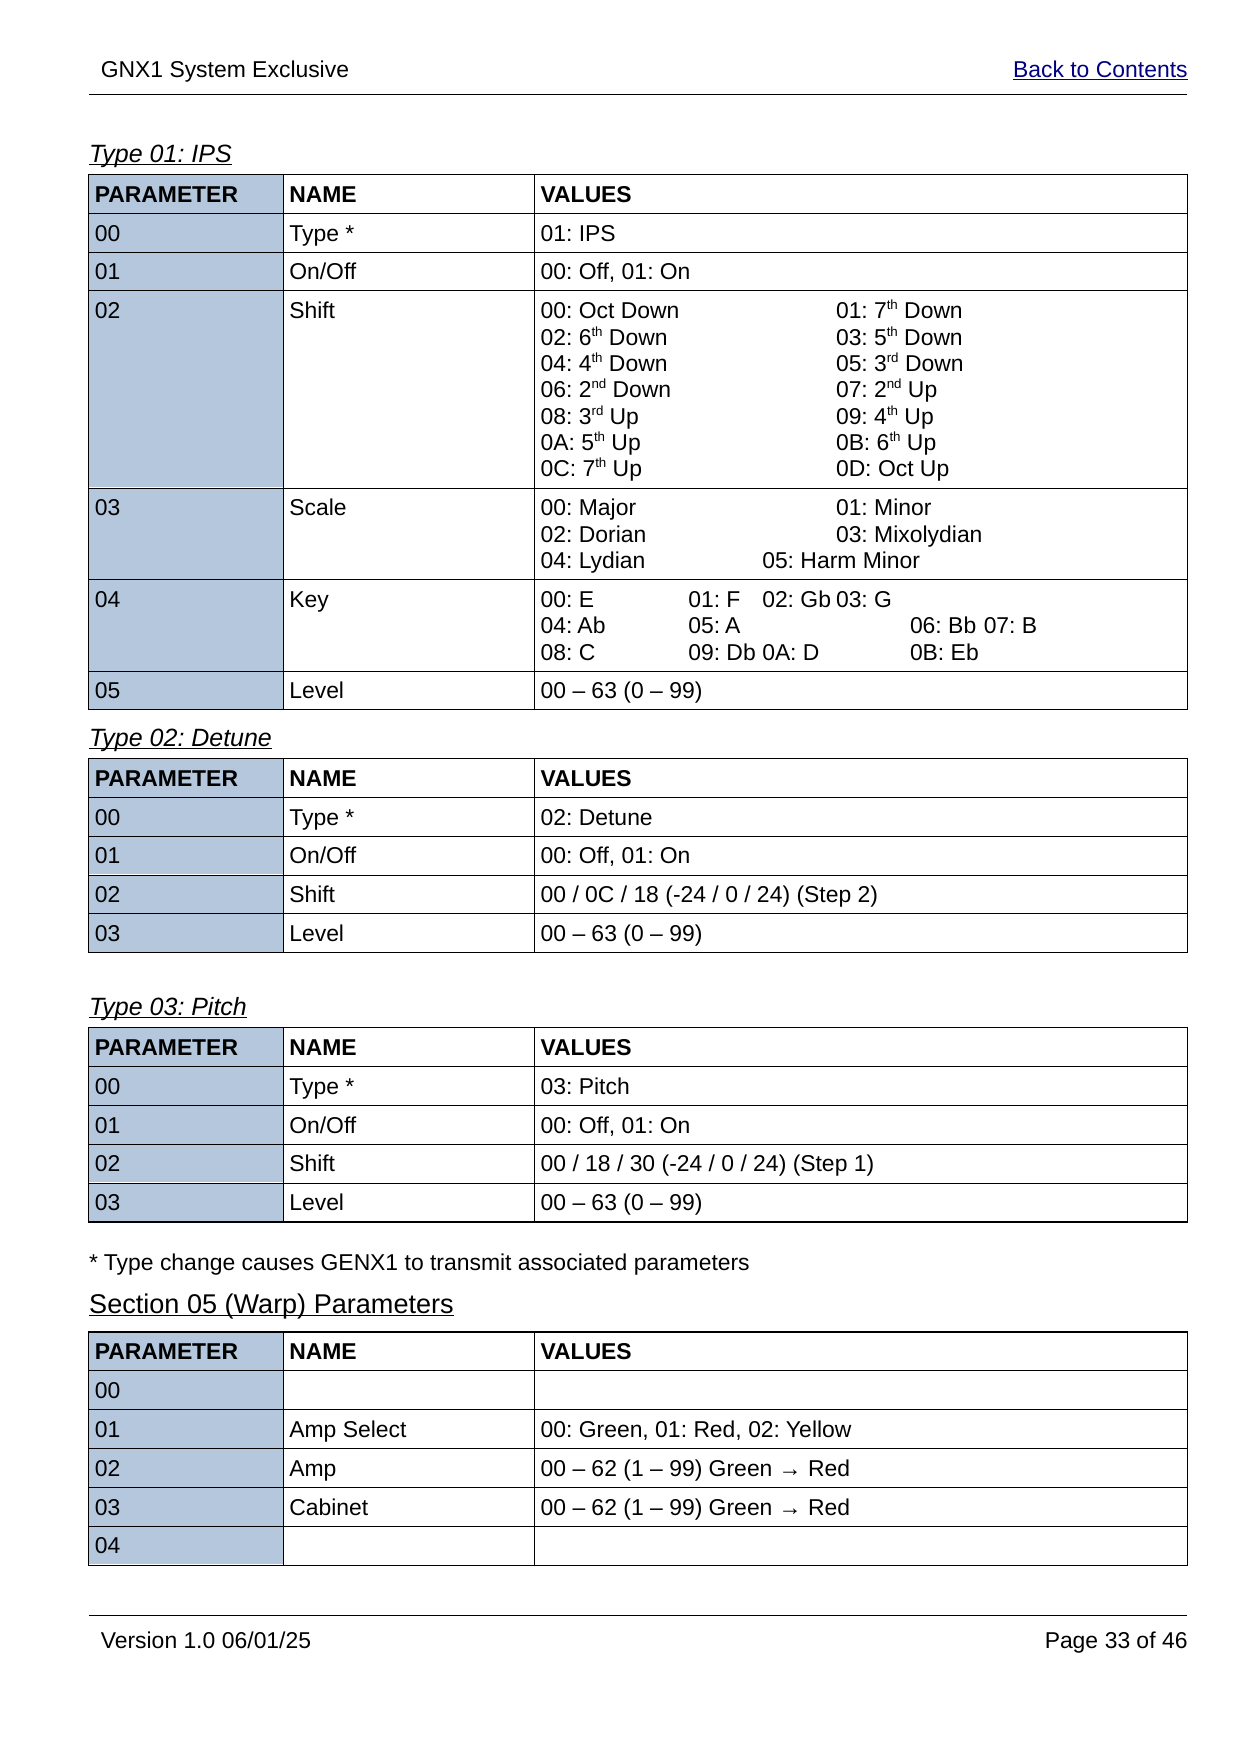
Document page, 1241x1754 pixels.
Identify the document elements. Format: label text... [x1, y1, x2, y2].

table_header NAME [284, 175, 534, 213]
table_cell Type * [284, 1067, 534, 1105]
subtitle Type 01: IPS [89, 139, 1187, 168]
table_cell 03 [89, 489, 283, 579]
table_cell 00 – 63 (0 – 99) [535, 914, 1187, 952]
subtitle Type 03: Pitch [89, 992, 1187, 1021]
table_cell Level [284, 1184, 534, 1221]
table_cell 05 [89, 672, 283, 709]
table_cell [535, 1371, 1187, 1409]
table_cell 00 – 62 (1 – 99) Green → Red [535, 1449, 1187, 1487]
table_cell [284, 1527, 534, 1564]
table_cell Amp Select [284, 1410, 534, 1448]
table_cell 00: Off, 01: On [535, 837, 1187, 874]
table_cell 00 – 62 (1 – 99) Green → Red [535, 1488, 1187, 1526]
table_cell On/Off [284, 1106, 534, 1144]
table_header PARAMETER [89, 175, 283, 213]
table_cell 00 – 63 (0 – 99) [535, 672, 1187, 709]
table_cell Type * [284, 214, 534, 252]
table_cell 00 / 0C / 18 (-24 / 0 / 24) (Step 2) [535, 876, 1187, 913]
table_cell Shift [284, 1145, 534, 1182]
table_cell 00 / 18 / 30 (-24 / 0 / 24) (Step 1) [535, 1145, 1187, 1182]
table_cell 01 [89, 253, 283, 290]
table_cell 03 [89, 1488, 283, 1526]
table_cell 01 [89, 1410, 283, 1448]
table_header VALUES [535, 759, 1187, 797]
table_cell 00 – 63 (0 – 99) [535, 1184, 1187, 1221]
table_header NAME [284, 759, 534, 797]
table_cell On/Off [284, 837, 534, 874]
table_cell Level [284, 672, 534, 709]
table_cell Shift [284, 876, 534, 913]
table_header NAME [284, 1333, 534, 1370]
table_cell [284, 1371, 534, 1409]
table_cell 01: IPS [535, 214, 1187, 252]
table_cell Type * [284, 798, 534, 836]
table_cell 00: Major 01: Minor 02: Dorian 03: Mixolydian 04: Lydian 05: Harm Minor [535, 489, 1187, 579]
table_cell 00: E 01: F 02: Gb 03: G 04: Ab 05: A 06: Bb 07: B 08: C 09: Db 0A: D 0B: Eb [535, 580, 1187, 671]
table_cell 00 [89, 214, 283, 252]
table_cell 00: Green, 01: Red, 02: Yellow [535, 1410, 1187, 1448]
table_cell [535, 1527, 1187, 1564]
table_header NAME [284, 1028, 534, 1066]
text * Type change causes GENX1 to transmit associated parameters [89, 1249, 1187, 1275]
table_cell Amp [284, 1449, 534, 1487]
table_cell 02 [89, 876, 283, 913]
table_cell 04 [89, 580, 283, 671]
table_cell 03 [89, 1184, 283, 1221]
table_header PARAMETER [89, 1333, 283, 1370]
table_header PARAMETER [89, 1028, 283, 1066]
table_cell 02: Detune [535, 798, 1187, 836]
subtitle Section 05 (Warp) Parameters [89, 1288, 1187, 1319]
table_header VALUES [535, 175, 1187, 213]
table_cell 02 [89, 291, 283, 487]
table_cell 01 [89, 1106, 283, 1144]
table_cell 00 [89, 1067, 283, 1105]
table_cell 04 [89, 1527, 283, 1564]
table_cell 02 [89, 1145, 283, 1182]
table_cell 03 [89, 914, 283, 952]
table_cell Scale [284, 489, 534, 579]
table_header VALUES [535, 1028, 1187, 1066]
table_cell 00 [89, 1371, 283, 1409]
table_cell 00: Off, 01: On [535, 253, 1187, 290]
table_cell 00 [89, 798, 283, 836]
table_cell 00: Off, 01: On [535, 1106, 1187, 1144]
table_cell Key [284, 580, 534, 671]
table_cell 01 [89, 837, 283, 874]
table_cell Cabinet [284, 1488, 534, 1526]
table_header PARAMETER [89, 759, 283, 797]
table_cell 03: Pitch [535, 1067, 1187, 1105]
table_header VALUES [535, 1333, 1187, 1370]
table_cell 02 [89, 1449, 283, 1487]
table_cell 00: Oct Down 01: 7th Down 02: 6th Down 03: 5th Down 04: 4th Down 05: 3rd Down 06: 2nd Down 07: 2nd Up 08: 3rd Up 09: 4th Up 0A: 5th Up 0B: 6th Up 0C: 7th Up 0D: Oct Up [535, 291, 1187, 487]
subtitle Type 02: Detune [89, 723, 1187, 752]
table_cell Shift [284, 291, 534, 487]
table_cell Level [284, 914, 534, 952]
table_cell On/Off [284, 253, 534, 290]
